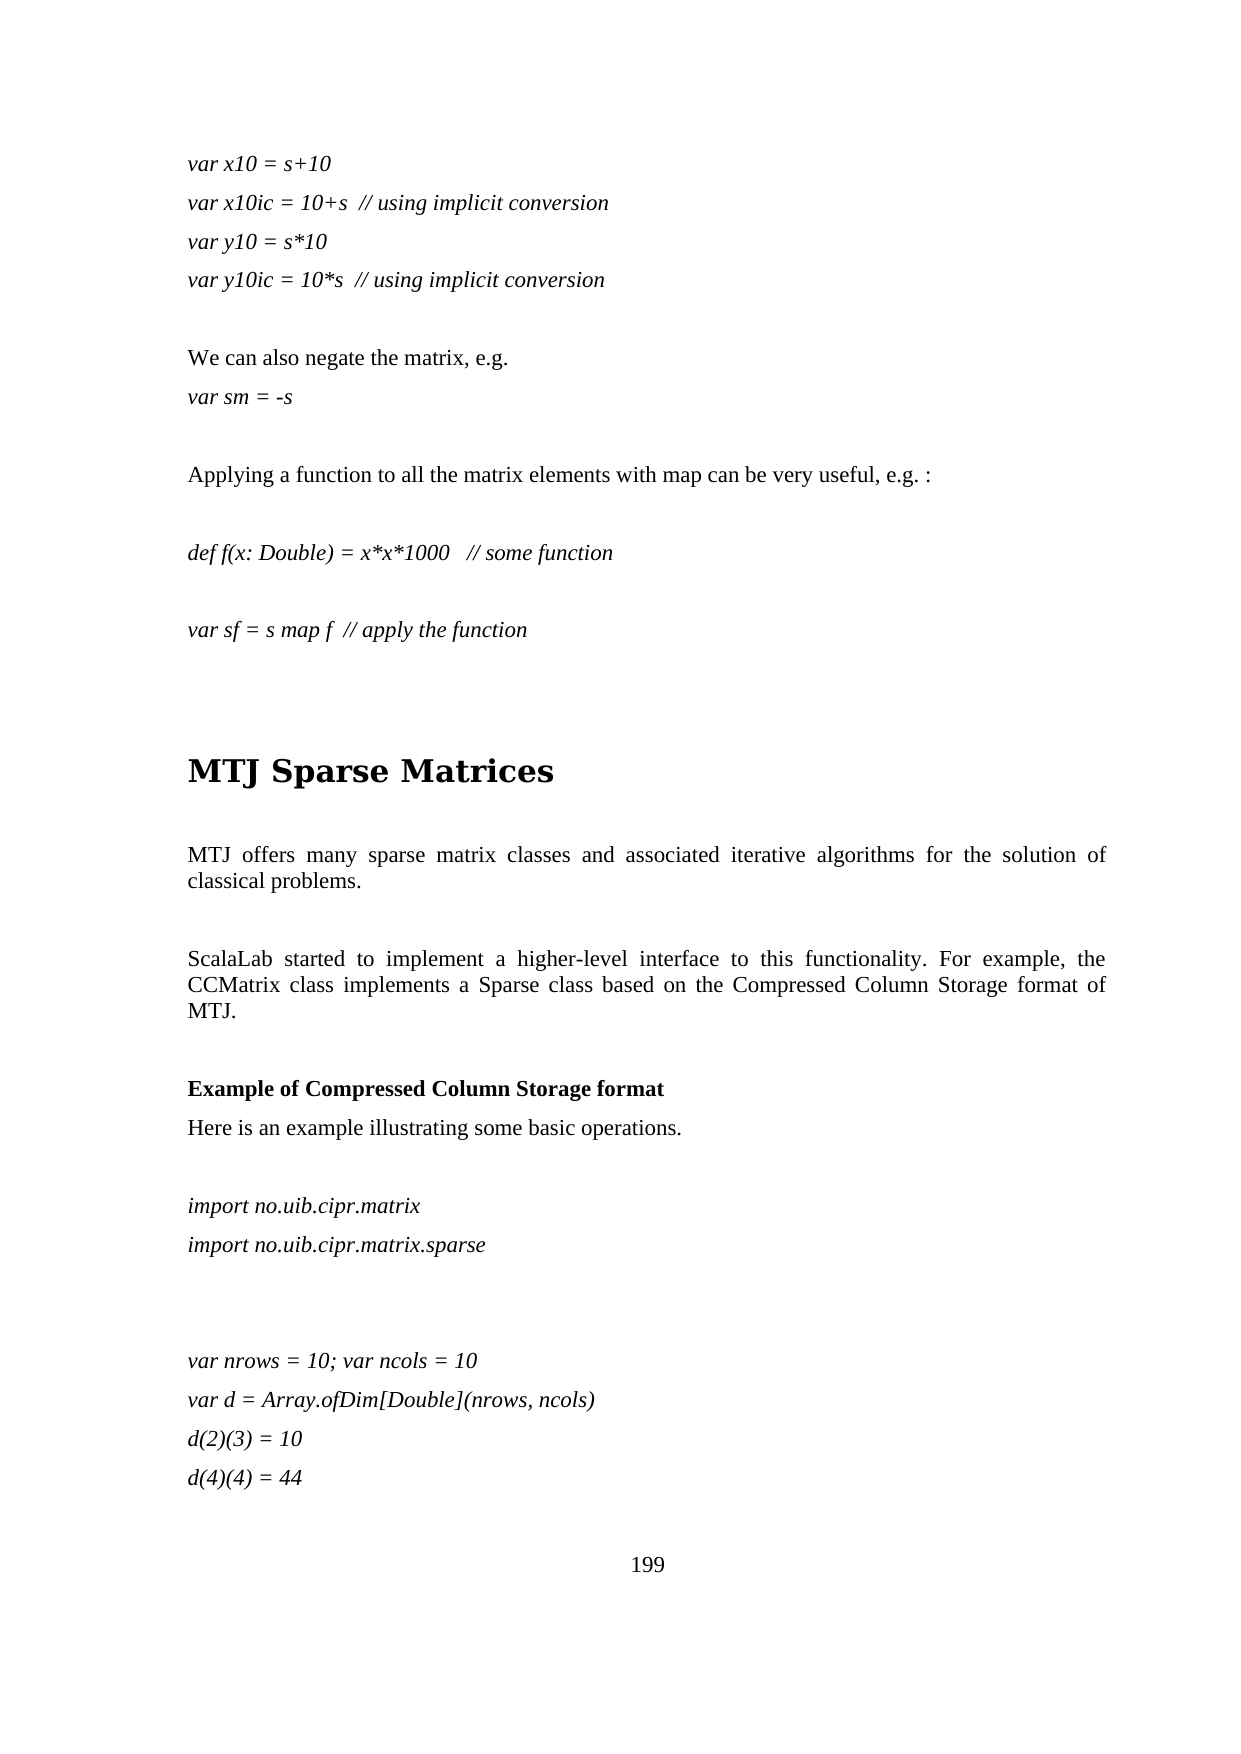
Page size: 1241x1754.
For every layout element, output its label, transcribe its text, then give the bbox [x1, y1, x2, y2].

text Applying a function to all the matrix elements with map can be very useful, e.g. : [187, 461, 1108, 487]
text var y10 = s*10 [187, 228, 1108, 254]
text d(2)(3) = 10 [187, 1425, 1108, 1451]
text var sm = -s [187, 383, 1108, 409]
text import no.uib.cipr.matrix.sparse [187, 1231, 1108, 1257]
text var x10ic = 10+s // using implicit conversion [187, 189, 1108, 215]
text ScalaLab started to implement a higher-level interface to this functionality. For example, the CCMatrix class implements a Sparse class based on the Compressed Column Storage format of MTJ. [187, 945, 1108, 1024]
text We can also negate the matrix, e.g. [187, 344, 1108, 371]
text var x10 = s+10 [187, 150, 1108, 176]
text Here is an example illustrating some basic operations. [187, 1114, 1108, 1140]
text import no.uib.cipr.matrix [187, 1192, 1108, 1218]
subtitle MTJ Sparse Matrices [187, 753, 1108, 789]
text Example of Compressed Column Storage format [187, 1075, 1108, 1102]
text var nrows = 10; var ncols = 10 [187, 1347, 1108, 1373]
text def f(x: Double) = x*x*1000 // some function [187, 538, 1108, 565]
text var d = Array.ofDim[Double](nrows, ncols) [187, 1386, 1108, 1412]
text var sf = s map f // apply the function [187, 616, 1108, 643]
text d(4)(4) = 44 [187, 1464, 1108, 1490]
text var y10ic = 10*s // using implicit conversion [187, 267, 1108, 293]
text MTJ offers many sparse matrix classes and associated iterative algorithms for the solution of classical problems. [187, 841, 1108, 893]
